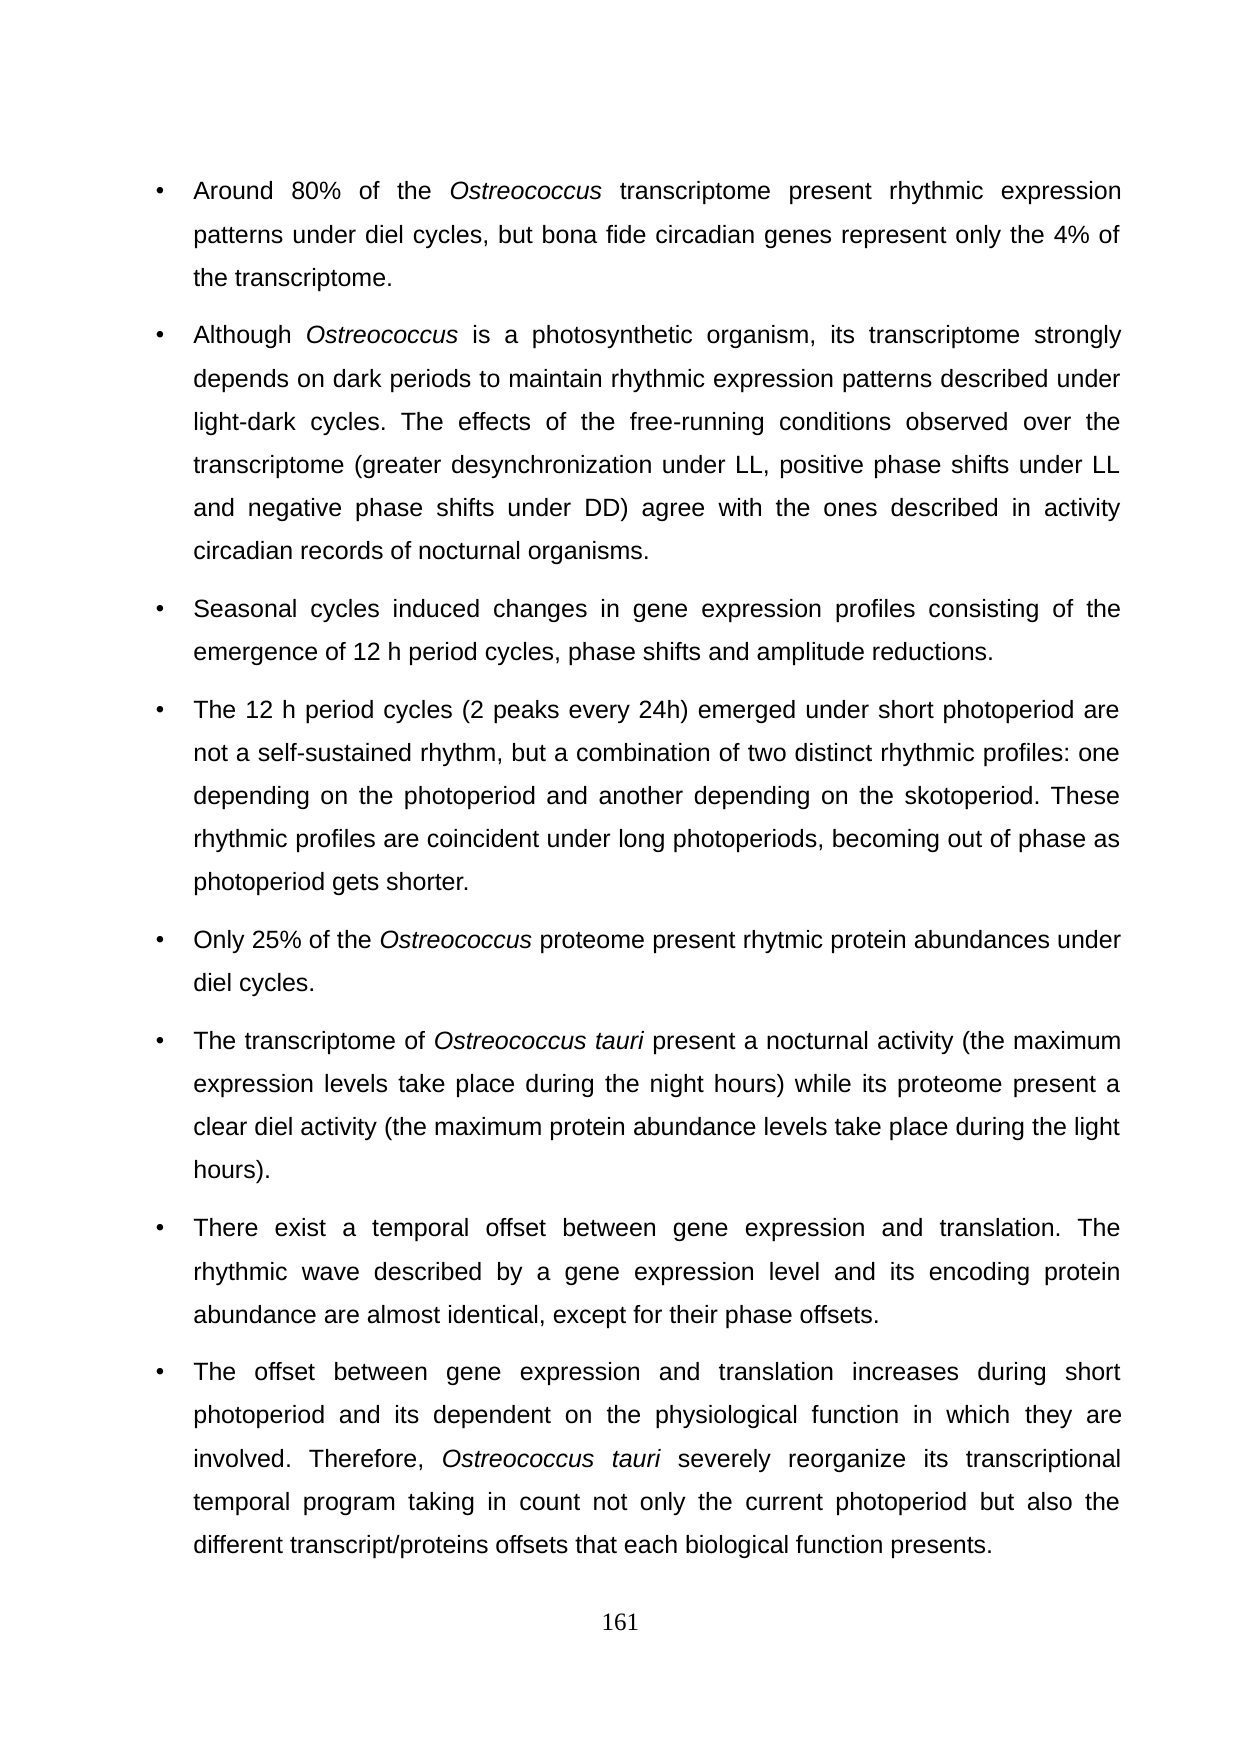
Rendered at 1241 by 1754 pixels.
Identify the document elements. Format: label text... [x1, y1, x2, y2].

list Seasonal cycles induced changes in gene expression profiles consisting of the emergence of 12 h period cycles, phase shifts and amplitude reductions. [156, 594, 1122, 666]
list The offset between gene expression and translation increases during short photoperiod and its dependent on the physiological function in which they are involved. Therefore, Ostreococcus tauri severely reorganize its transcriptional temporal program taking in count not only the current photoperiod but also the different transcript/proteins offsets that each biological function presents. [156, 1357, 1122, 1559]
list Around 80% of the Ostreococcus transcriptome present rhythmic expression patterns under diel cycles, but bona fide circadian genes represent only the 4% of the transcriptome. [156, 176, 1122, 291]
list There exist a temporal offset between gene expression and translation. The rhythmic wave described by a gene expression level and its encoding protein abundance are almost identical, except for their phase offsets. [156, 1213, 1122, 1328]
list The transcriptome of Ostreococcus tauri present a nocturnal activity (the maximum expression levels take place during the night hours) while its proteome present a clear diel activity (the maximum protein abundance levels take place during the light hours). [156, 1026, 1122, 1184]
list Only 25% of the Ostreococcus proteome present rhytmic protein abundances under diel cycles. [156, 925, 1122, 997]
list Although Ostreococcus is a photosynthetic organism, its transcriptome strongly depends on dark periods to maintain rhythmic expression patterns described under light-dark cycles. The effects of the free-running conditions observed over the transcriptome (greater desynchronization under LL, positive phase shifts under LL and negative phase shifts under DD) agree with the ones described in activity circadian records of nocturnal organisms. [156, 320, 1122, 565]
list The 12 h period cycles (2 peaks every 24h) emerged under short photoperiod are not a self-sustained rhythm, but a combination of two distinct rhythmic profiles: one depending on the photoperiod and another depending on the skotoperiod. These rhythmic profiles are coincident under long photoperiods, becoming out of phase as photoperiod gets shorter. [156, 695, 1122, 896]
